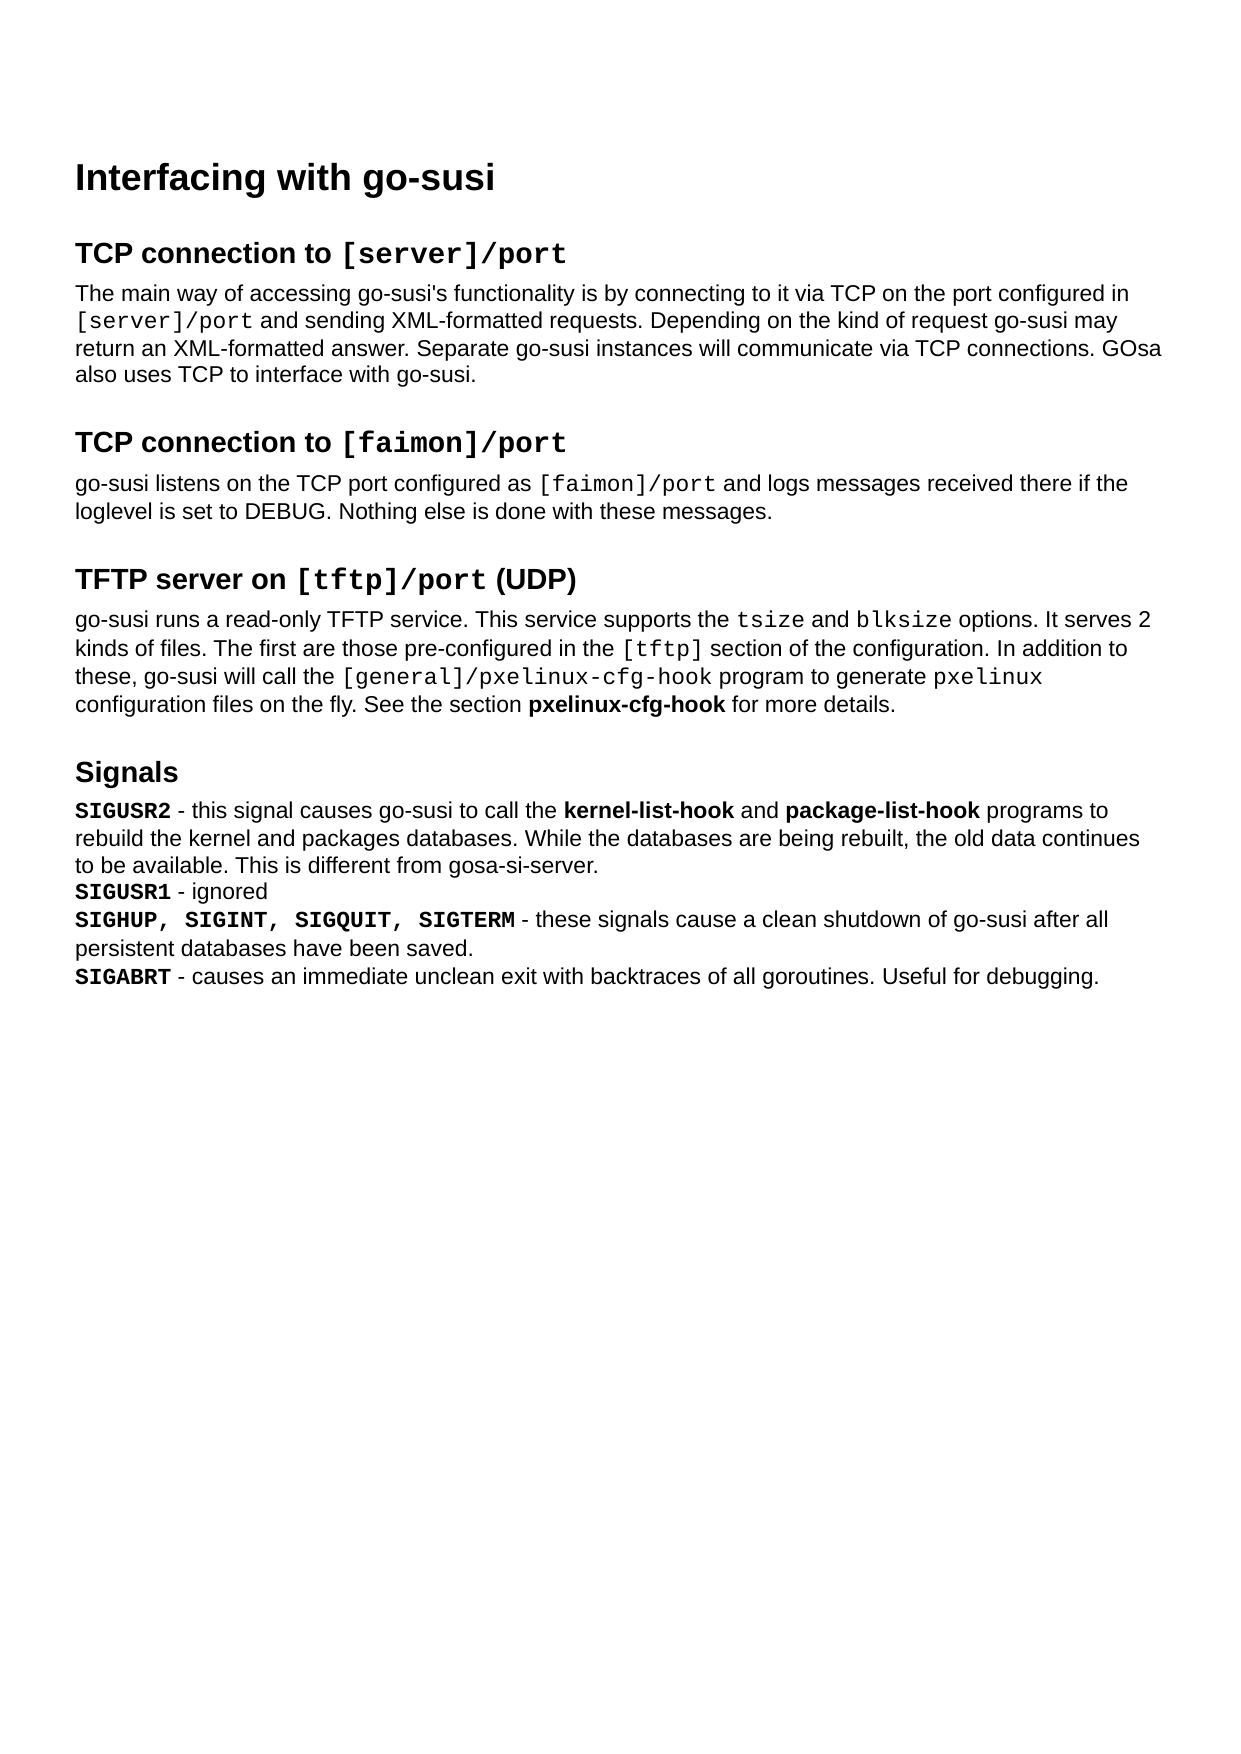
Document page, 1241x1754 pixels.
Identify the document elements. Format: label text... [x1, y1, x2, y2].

subtitle TCP connection to [faimon]/port [75, 425, 1165, 461]
subtitle Interfacing with go-susi [75, 155, 1165, 198]
text go-susi runs a read-only TFTP service. This service supports the tsize and blksize options. It serves 2 kinds of files. The first are those pre-configured in the [tftp] section of the configuration. In addition to these, go-susi will call the [general]/pxelinux-cfg-hook program to generate pxelinux configuration files on the fly. See the section pxelinux-cfg-hook for more details. [75, 606, 1165, 718]
text go-susi listens on the TCP port configured as [faimon]/port and logs messages received there if the loglevel is set to DEBUG. Nothing else is done with these messages. [75, 470, 1165, 524]
text SIGHUP, SIGINT, SIGQUIT, SIGTERM - these signals cause a clean shutdown of go-susi after all persistent databases have been saved. [75, 906, 1165, 963]
text SIGUSR1 - ignored [75, 878, 1165, 906]
subtitle TCP connection to [server]/port [75, 236, 1165, 272]
text SIGABRT - causes an immediate unclean exit with backtraces of all goroutines. Useful for debugging. [75, 963, 1165, 991]
text The main way of accessing go-susi's functionality is by connecting to it via TCP on the port configured in [server]/port and sending XML-formatted requests. Depending on the kind of request go-susi may return an XML-formatted answer. Separate go-susi instances will communicate via TCP connections. GOsa also uses TCP to interface with go-susi. [75, 280, 1165, 388]
text SIGUSR2 - this signal causes go-susi to call the kernel-list-hook and package-list-hook programs to rebuild the kernel and packages databases. While the databases are being rebuilt, the old data continues to be available. This is different from gosa-si-server. [75, 797, 1165, 878]
subtitle Signals [75, 755, 1165, 789]
subtitle TFTP server on [tftp]/port (UDP) [75, 562, 1165, 598]
